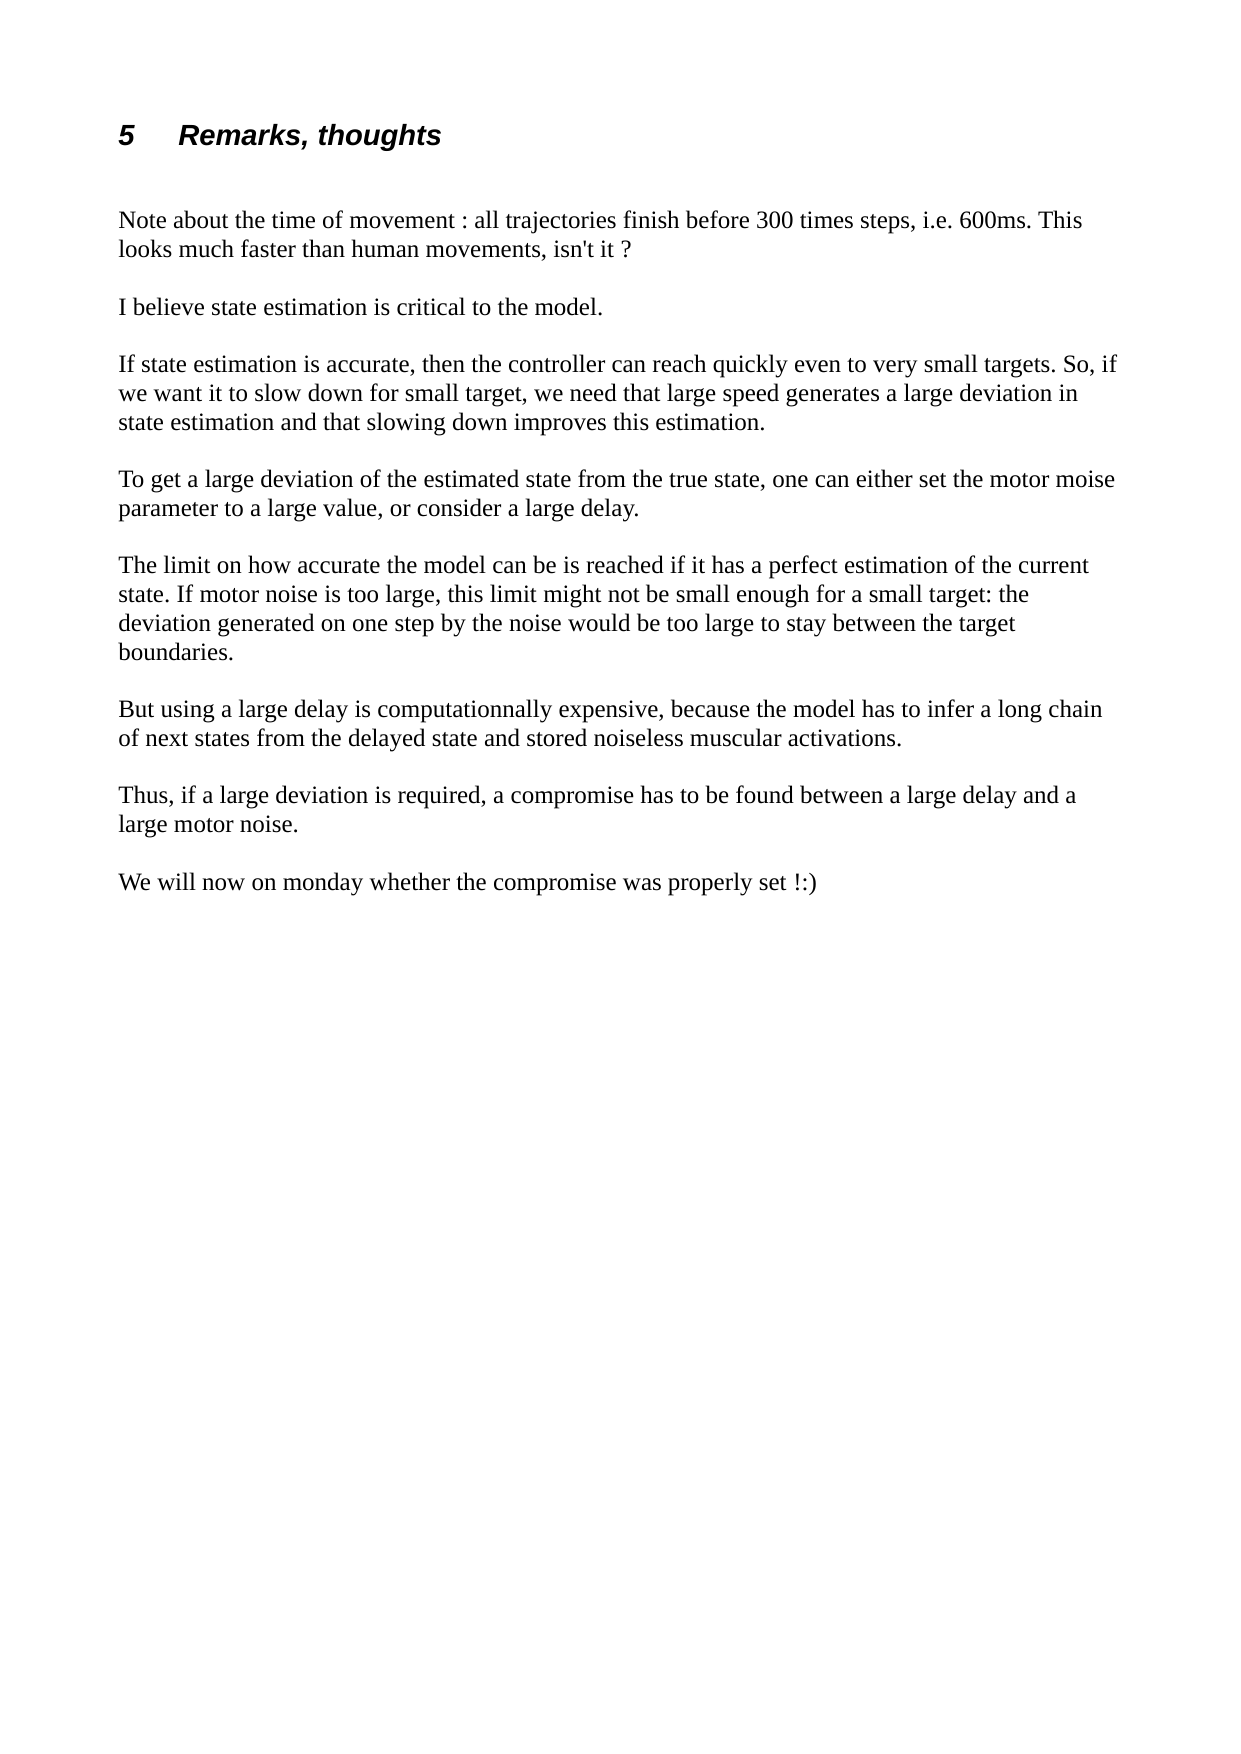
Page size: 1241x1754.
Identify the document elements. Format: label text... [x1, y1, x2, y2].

text But using a large delay is computationnally expensive, because the model has to infer a long chain of next states from the delayed state and stored noiseless muscular activations. [118, 694, 1122, 752]
text The limit on how accurate the model can be is reached if it has a perfect estimation of the current state. If motor noise is too large, this limit might not be small enough for a small target: the deviation generated on one step by the noise would be too large to stay between the target boundaries. [118, 550, 1122, 665]
text To get a large deviation of the estimated state from the true state, one can either set the motor moise parameter to a large value, or consider a large delay. [118, 464, 1122, 522]
subtitle Remarks, thoughts [118, 118, 1122, 152]
text Thus, if a large deviation is required, a compromise has to be found between a large delay and a large motor noise. [118, 780, 1122, 838]
text I believe state estimation is critical to the model. [118, 292, 1122, 320]
text Note about the time of movement : all trajectories finish before 300 times steps, i.e. 600ms. This looks much faster than human movements, isn't it ? [118, 205, 1122, 263]
text We will now on monday whether the compromise was properly set !:) [118, 867, 1122, 895]
text If state estimation is accurate, then the controller can reach quickly even to very small targets. So, if we want it to slow down for small target, we need that large speed generates a large deviation in state estimation and that slowing down improves this estimation. [118, 349, 1122, 435]
